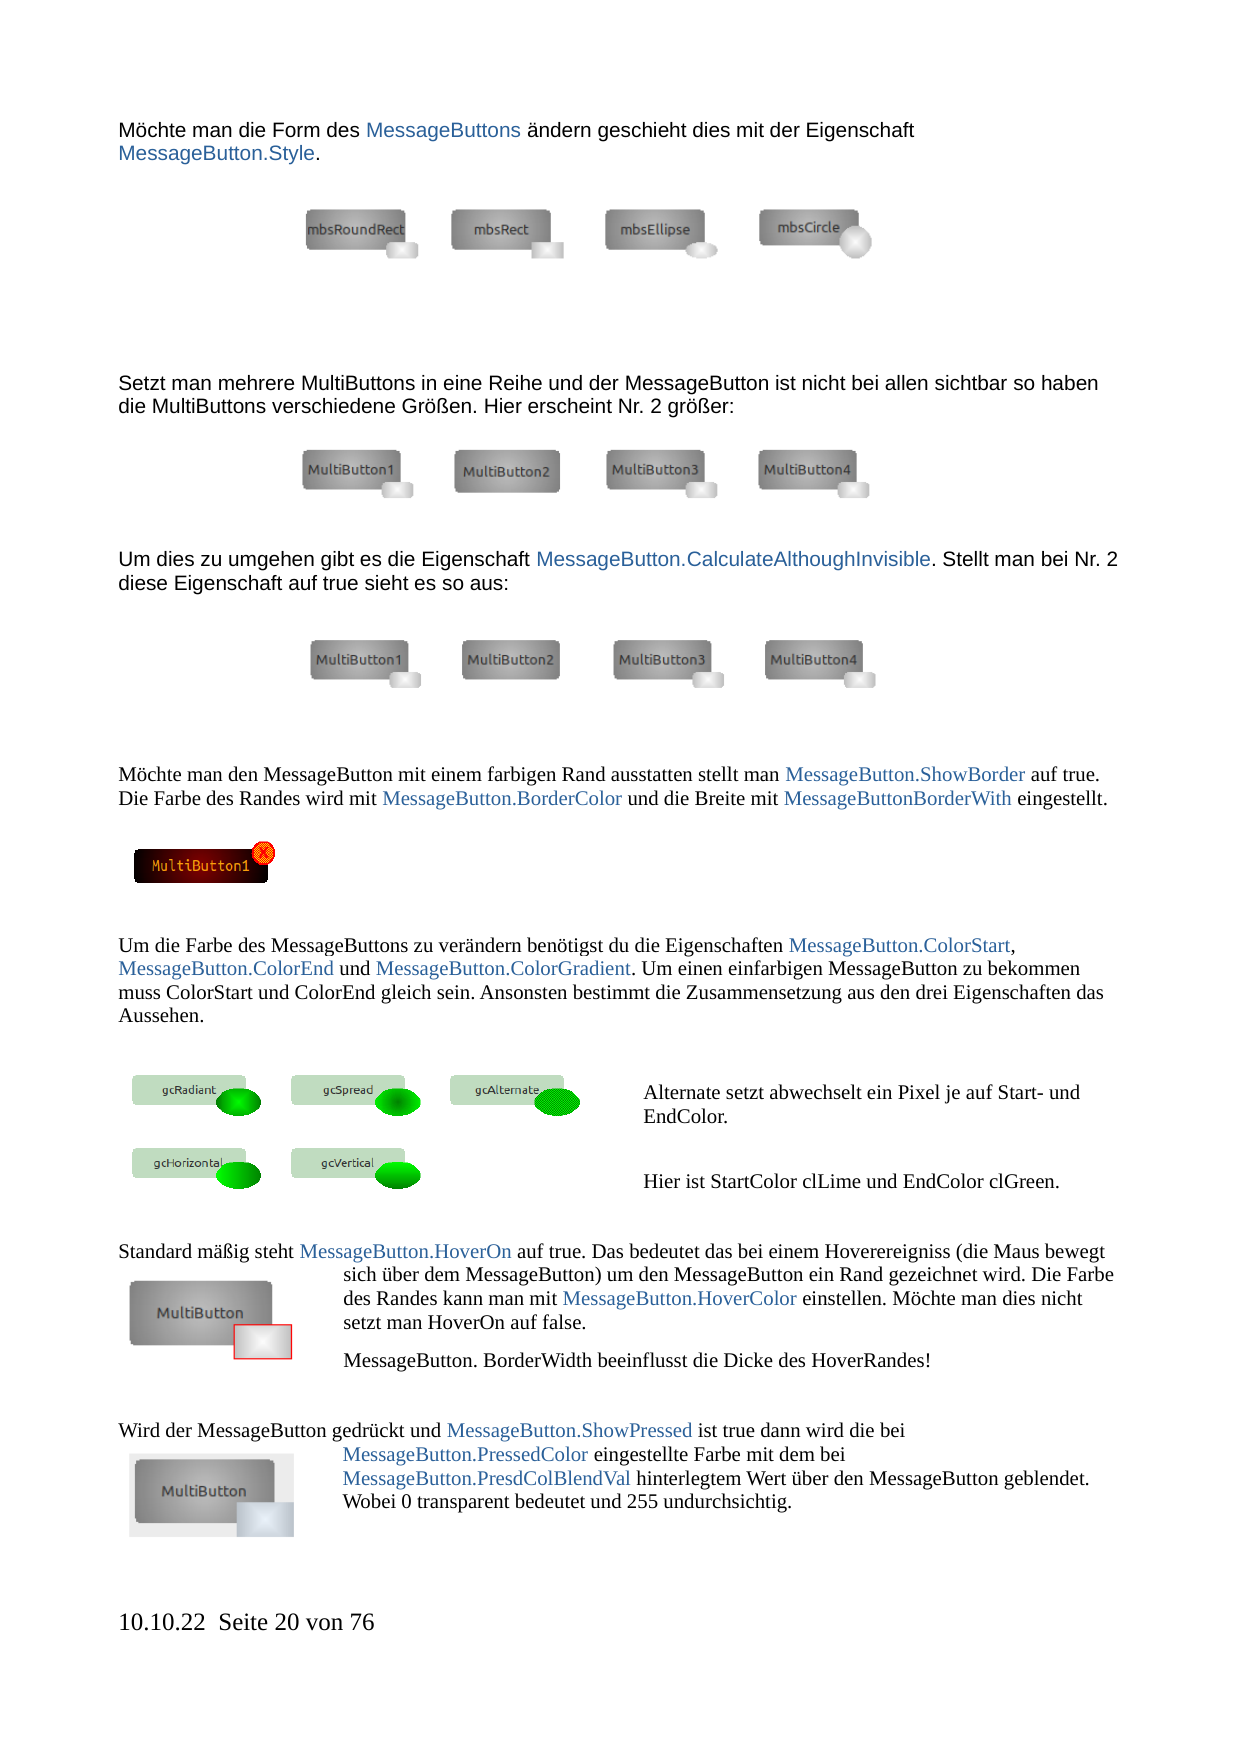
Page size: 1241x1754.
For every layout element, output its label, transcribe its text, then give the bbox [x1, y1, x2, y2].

picture [293, 436, 882, 512]
text Standard mäßig steht MessageButton.HoverOn auf true. Das bedeutet das bei einem Hoverereigniss (die Maus bewegt sich über dem MessageButton) um den MessageButton ein Rand gezeichnet wird. Die Farbe des Randes kann man mit MessageButton.HoverColor einstellen. Möchte man dies nicht setzt man HoverOn auf false. [118, 1239, 1122, 1334]
picture [124, 830, 289, 902]
text Wird der MessageButton gedrückt und MessageButton.ShowPressed ist true dann wird die bei MessageButton.PressedColor eingestellte Farbe mit dem bei MessageButton.PresdColBlendVal hinterlegtem Wert über den MessageButton geblendet. Wobei 0 transparent bedeutet und 255 undurchsichtig. [118, 1419, 1122, 1513]
picture [299, 621, 885, 705]
text Möchte man die Form des MessageButtons ändern geschieht dies mit der Eigenschaft MessageButton.Style. [118, 118, 1122, 165]
picture [119, 1450, 309, 1544]
picture [117, 1057, 591, 1205]
text Hier ist StartColor clLime und EndColor clGreen. [591, 1175, 1122, 1192]
picture [291, 191, 893, 277]
text Möchte man den MessageButton mit einem farbigen Rand ausstatten stellt man MessageButton.ShowBorder auf true. Die Farbe des Randes wird mit MessageButton.BorderColor und die Breite mit MessageButtonBorderWith eingestellt. [118, 762, 1122, 810]
text MessageButton. BorderWidth beeinflusst die Dicke des HoverRandes! [118, 1348, 1122, 1372]
text Um die Farbe des MessageButtons zu verändern benötigst du die Eigenschaften MessageButton.ColorStart, MessageButton.ColorEnd und MessageButton.ColorGradient. Um einen einfarbigen MessageButton zu bekommen muss ColorStart und ColorEnd gleich sein. Ansonsten bestimmt die Zusammensetzung aus den drei Eigenschaften das Aussehen. [118, 933, 1122, 1028]
picture [118, 1268, 305, 1370]
text Setzt man mehrere MultiButtons in eine Reihe und der MessageButton ist nicht bei allen sichtbar so haben die MultiButtons verschiedene Größen. Hier erscheint Nr. 2 größer: [118, 371, 1122, 418]
text Um dies zu umgehen gibt es die Eigenschaft MessageButton.CalculateAlthoughInvisible. Stellt man bei Nr. 2 diese Eigenschaft auf true sieht es so aus: [118, 548, 1122, 595]
text Alternate setzt abwechselt ein Pixel je auf Start- und EndColor. [591, 1081, 1122, 1128]
